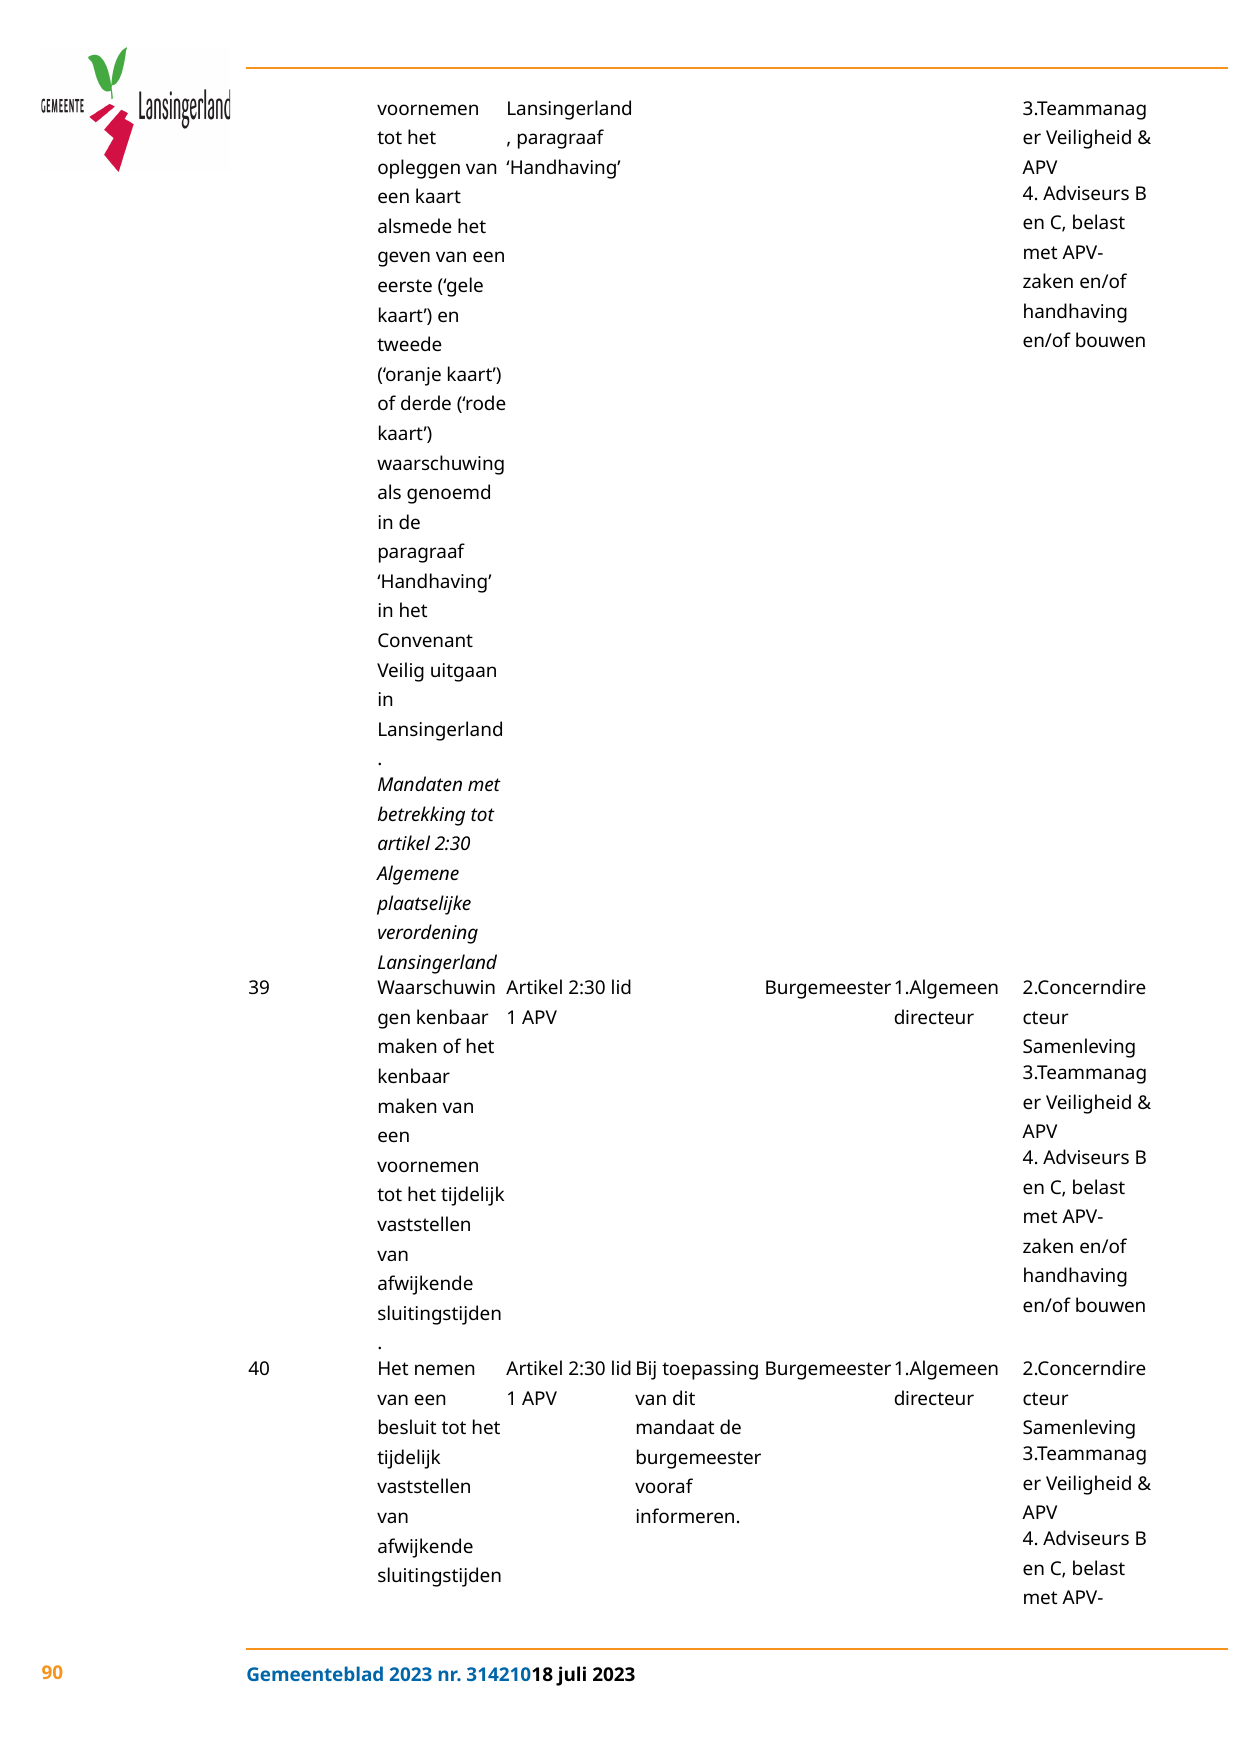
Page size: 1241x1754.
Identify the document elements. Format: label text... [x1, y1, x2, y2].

table_cell Bij toepassing van dit mandaat de burgemeester vooraf informeren. [635, 1355, 764, 1610]
table_cell 4. Adviseurs B en C, belast met APV-zaken en/of handhaving en/of bouwen [1023, 180, 1152, 771]
table_cell [635, 975, 764, 1355]
table_cell Het nemen van een besluit tot het tijdelijk vaststellen van afwijkende sluitingstijden [377, 1355, 506, 1610]
table_cell 39 [248, 975, 377, 1355]
table_cell 4. Adviseurs B en C, belast met APV-zaken en/of handhaving en/of bouwen [1023, 1144, 1152, 1355]
table_cell Artikel 2:30 lid 1 APV [506, 1355, 635, 1610]
table_cell 2.Concerndirecteur Samenleving [1023, 975, 1152, 1059]
table_cell voornemen tot het opleggen van een kaart alsmede het geven van een eerste (‘gele kaart’) en tweede (‘oranje kaart’) of derde (‘rode kaart’) waarschuwing als genoemd in de paragraaf ‘Handhaving’ in het Convenant Veilig uitgaan in Lansingerland. [377, 95, 506, 771]
table_cell Lansingerland, paragraaf ‘Handhaving’ [506, 95, 635, 771]
table_cell 3.Teammanager Veiligheid & APV [1023, 1440, 1152, 1525]
table_cell [764, 771, 893, 974]
table_cell 2.Concerndirecteur Samenleving [1023, 1355, 1152, 1440]
table_cell [894, 95, 1022, 771]
table_cell 4. Adviseurs B en C, belast met APV- [1023, 1525, 1152, 1610]
table_cell 1.Algemeen directeur [894, 975, 1022, 1355]
table_cell 3.Teammanager Veiligheid & APV [1023, 1060, 1152, 1144]
table_cell Burgemeester [764, 1355, 893, 1610]
table_cell [635, 95, 764, 771]
table_cell [248, 771, 377, 974]
table_cell [635, 771, 764, 974]
table_cell 3.Teammanager Veiligheid & APV [1023, 95, 1152, 180]
table_cell 1.Algemeen directeur [894, 1355, 1022, 1610]
table_cell Mandaten met betrekking tot artikel 2:30 Algemene plaatselijke verordening Lansingerland [377, 771, 506, 974]
table_cell 40 [248, 1355, 377, 1610]
table_cell [1023, 771, 1152, 974]
table_cell [894, 771, 1022, 974]
table_cell Artikel 2:30 lid 1 APV [506, 975, 635, 1355]
table_cell [764, 95, 893, 771]
table_cell Waarschuwingen kenbaar maken of het kenbaar maken van een voornemen tot het tijdelijk vaststellen van afwijkende sluitingstijden. [377, 975, 506, 1355]
table_cell [248, 95, 377, 771]
picture [41, 47, 231, 172]
table_cell Burgemeester [764, 975, 893, 1355]
table_cell [506, 771, 635, 974]
